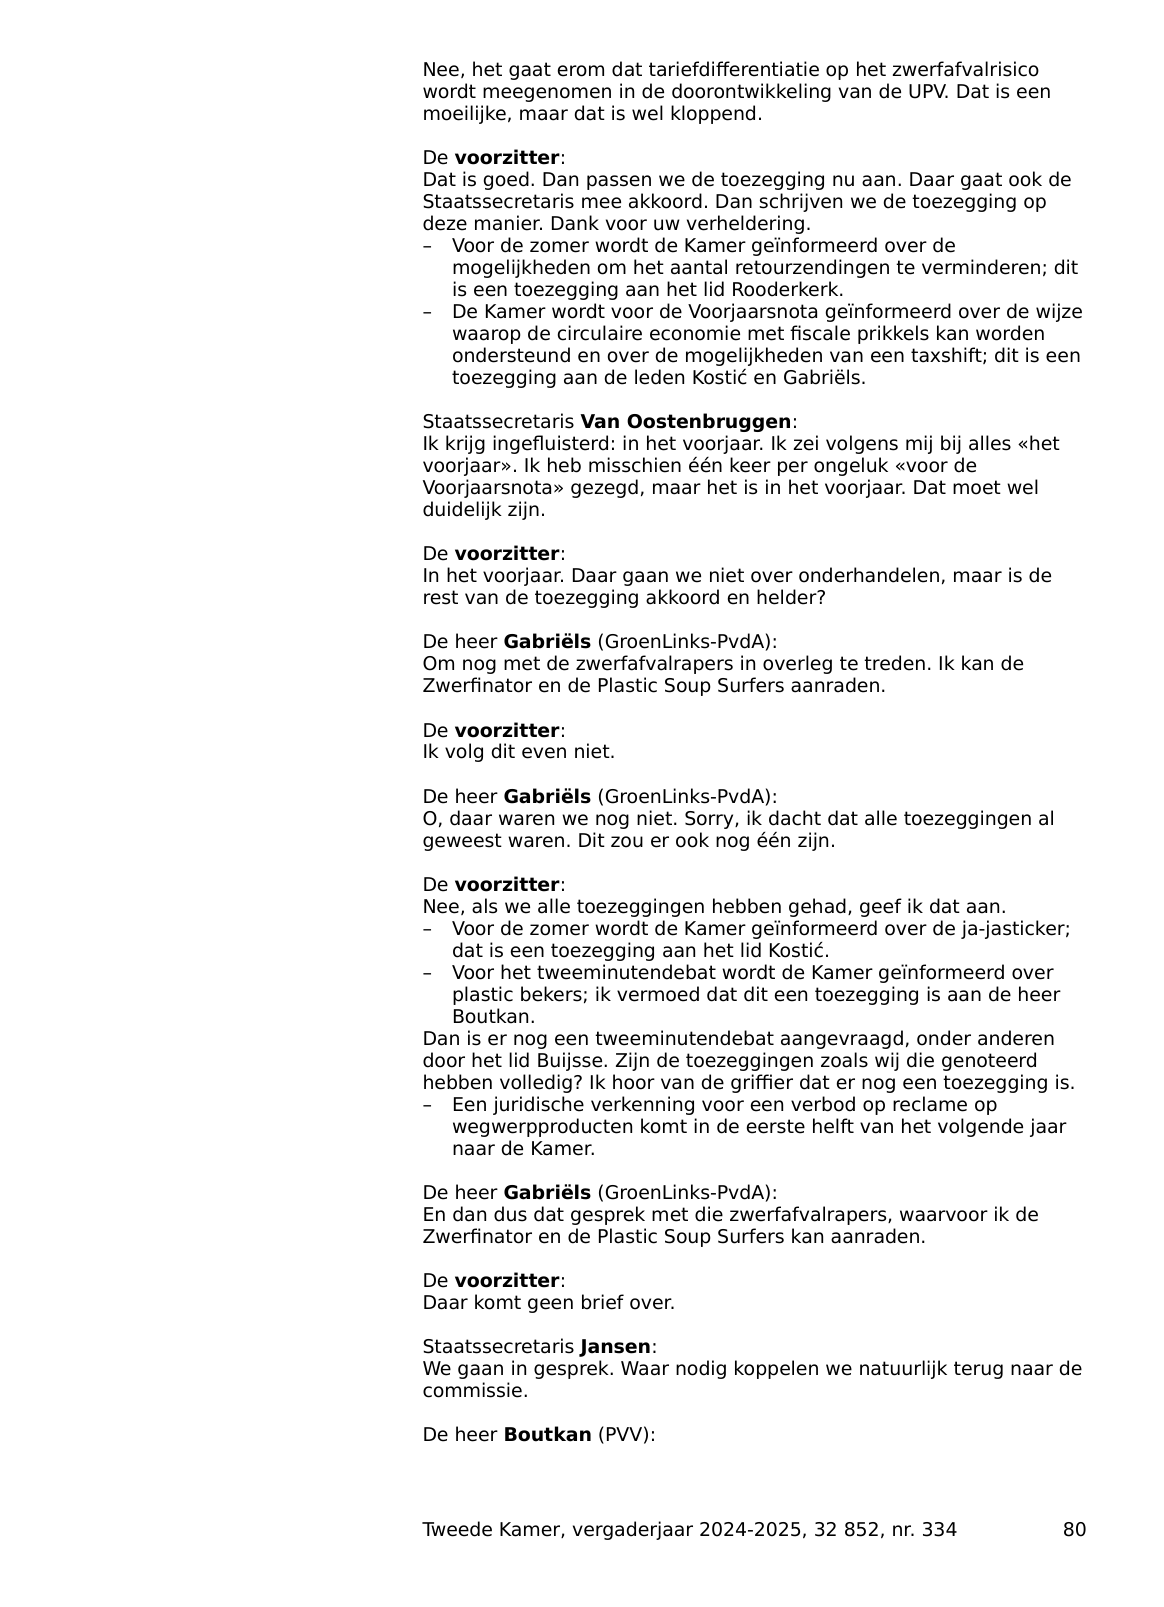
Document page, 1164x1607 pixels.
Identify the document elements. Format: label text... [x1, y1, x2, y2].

text Ik krijg ingefluisterd: in het voorjaar. Ik zei volgens mij bij alles «het voorjaar». Ik heb misschien één keer per ongeluk «voor de Voorjaarsnota» gezegd, maar het is in het voorjaar. Dat moet wel duidelijk zijn. [422, 433, 1087, 521]
text Nee, als we alle toezeggingen hebben gehad, geef ik dat aan. [422, 896, 1087, 918]
text – De Kamer wordt voor de Voorjaarsnota geïnformeerd over de wijze waarop de circulaire economie met fiscale prikkels kan worden ondersteund en over de mogelijkheden van een taxshift; dit is een toezegging aan de leden Kostić en Gabriëls. [422, 301, 1087, 389]
text In het voorjaar. Daar gaan we niet over onderhandelen, maar is de rest van de toezegging akkoord en helder? [422, 565, 1087, 609]
text Staatssecretaris Van Oostenbruggen: [422, 411, 1087, 433]
text Nee, het gaat erom dat tariefdifferentiatie op het zwerfafvalrisico wordt meegenomen in de doorontwikkeling van de UPV. Dat is een moeilijke, maar dat is wel kloppend. [422, 59, 1087, 125]
text De heer Boutkan (PVV): [422, 1424, 1087, 1446]
text We gaan in gesprek. Waar nodig koppelen we natuurlijk terug naar de commissie. [422, 1358, 1087, 1402]
text Ik volg dit even niet. [422, 741, 1087, 763]
text De voorzitter: [422, 874, 1087, 896]
text – Voor de zomer wordt de Kamer geïnformeerd over de mogelijkheden om het aantal retourzendingen te verminderen; dit is een toezegging aan het lid Rooderkerk. [422, 235, 1087, 301]
text – Voor de zomer wordt de Kamer geïnformeerd over de ja-jasticker; dat is een toezegging aan het lid Kostić. [422, 918, 1087, 962]
text De heer Gabriëls (GroenLinks-PvdA): [422, 631, 1087, 653]
text O, daar waren we nog niet. Sorry, ik dacht dat alle toezeggingen al geweest waren. Dit zou er ook nog één zijn. [422, 808, 1087, 852]
text En dan dus dat gesprek met die zwerfafvalrapers, waarvoor ik de Zwerfinator en de Plastic Soup Surfers kan aanraden. [422, 1204, 1087, 1248]
text Om nog met de zwerfafvalrapers in overleg te treden. Ik kan de Zwerfinator en de Plastic Soup Surfers aanraden. [422, 653, 1087, 697]
text – Voor het tweeminutendebat wordt de Kamer geïnformeerd over plastic bekers; ik vermoed dat dit een toezegging is aan de heer Boutkan. [422, 962, 1087, 1028]
text De heer Gabriëls (GroenLinks-PvdA): [422, 1182, 1087, 1204]
text De voorzitter: [422, 543, 1087, 565]
text Dat is goed. Dan passen we de toezegging nu aan. Daar gaat ook de Staatssecretaris mee akkoord. Dan schrijven we de toezegging op deze manier. Dank voor uw verheldering. [422, 169, 1087, 235]
text Daar komt geen brief over. [422, 1292, 1087, 1314]
text De voorzitter: [422, 1270, 1087, 1292]
text Staatssecretaris Jansen: [422, 1336, 1087, 1358]
text De voorzitter: [422, 719, 1087, 741]
text De heer Gabriëls (GroenLinks-PvdA): [422, 786, 1087, 808]
text – Een juridische verkenning voor een verbod op reclame op wegwerpproducten komt in de eerste helft van het volgende jaar naar de Kamer. [422, 1093, 1087, 1159]
text Dan is er nog een tweeminutendebat aangevraagd, onder anderen door het lid Buijsse. Zijn de toezeggingen zoals wij die genoteerd hebben volledig? Ik hoor van de griffier dat er nog een toezegging is. [422, 1028, 1087, 1093]
text De voorzitter: [422, 147, 1087, 169]
